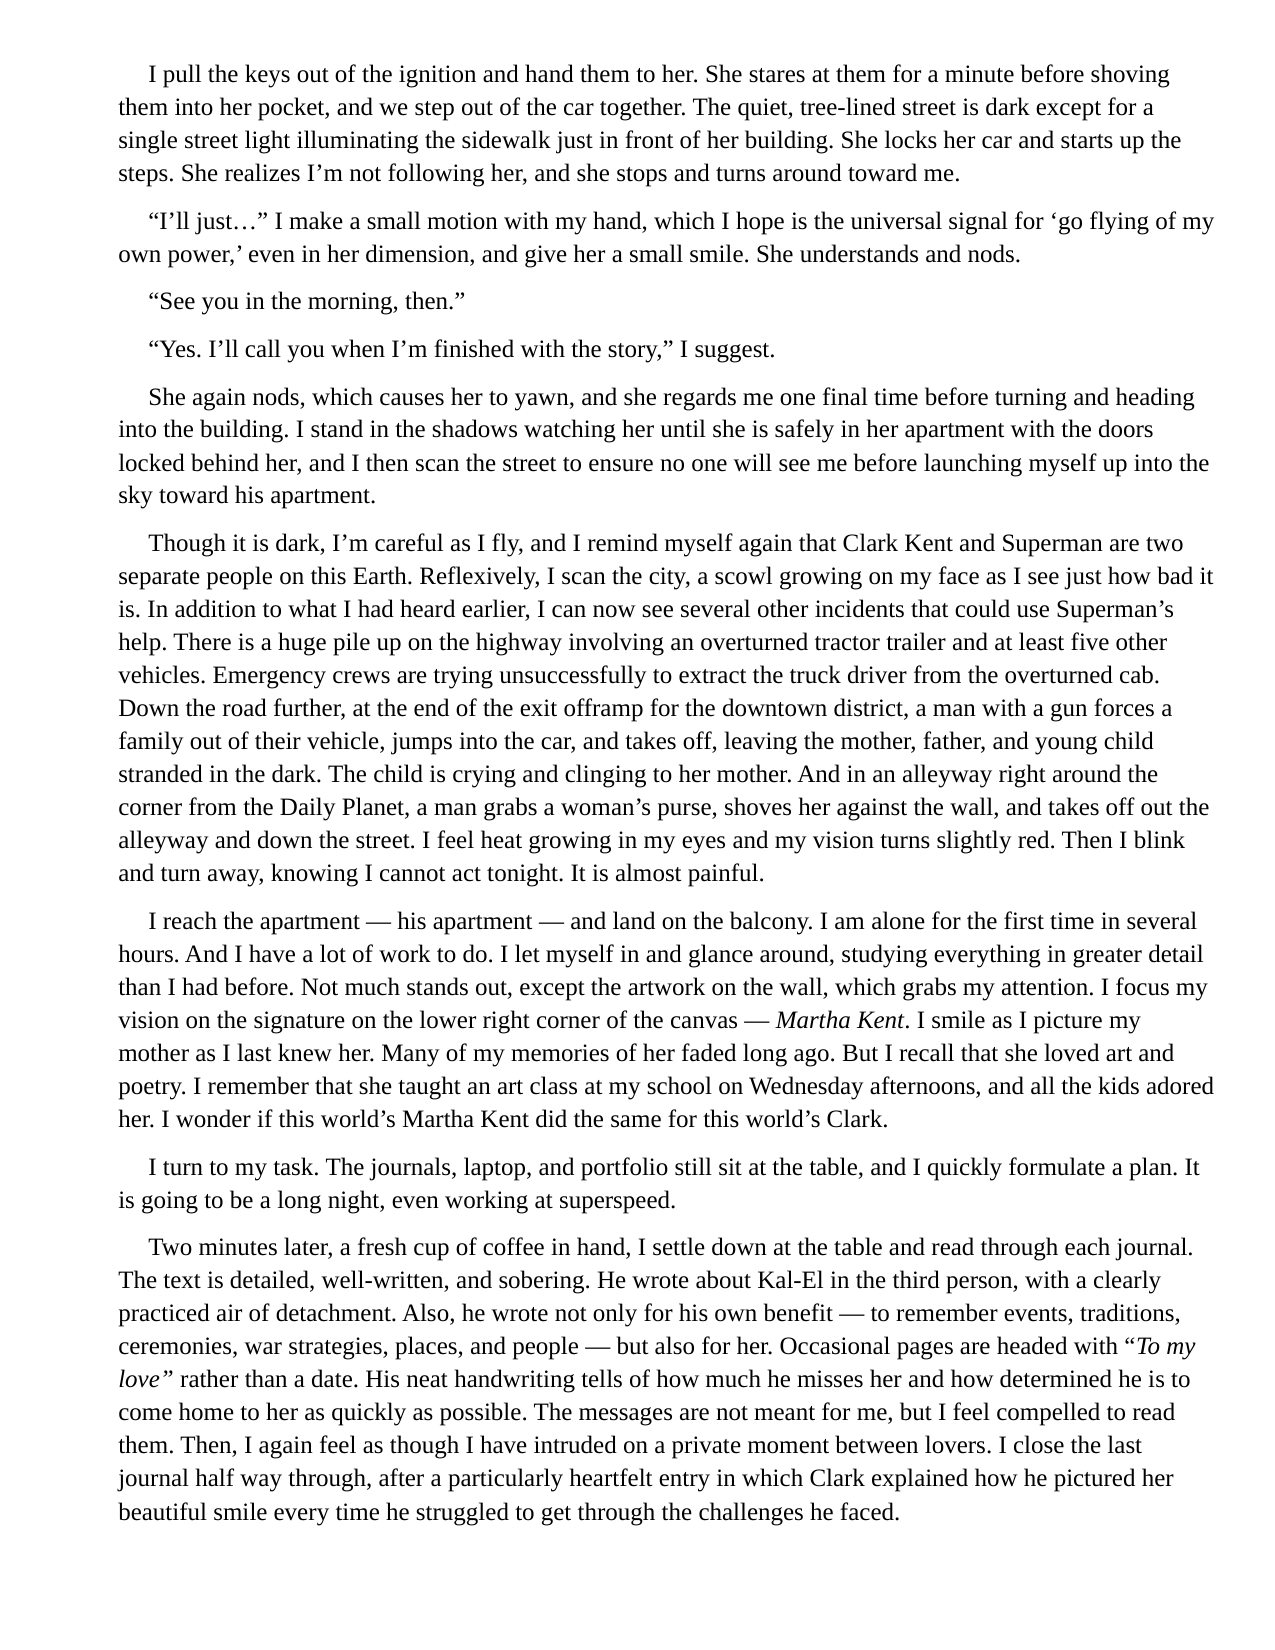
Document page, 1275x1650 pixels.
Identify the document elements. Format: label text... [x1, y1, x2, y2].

text “I’ll just…” I make a small motion with my hand, which I hope is the universal signal for ‘go flying of my own power,’ even in her dimension, and give her a small smile. She understands and nods. [118, 206, 1216, 267]
text I turn to my task. The journals, laptop, and portfolio still sit at the table, and I quickly formulate a plan. It is going to be a long night, even working at superspeed. [118, 1152, 1216, 1213]
text “See you in the morning, then.” [118, 286, 1216, 315]
text I pull the keys out of the ignition and hand them to her. She stares at them for a minute before shoving them into her pocket, and we step out of the car together. The quiet, tree-lined street is dark except for a single street light illuminating the sidewalk just in front of her building. She locks her car and starts up the steps. She realizes I’m not following her, and she stops and turns around toward me. [118, 59, 1216, 187]
text Though it is dark, I’m careful as I fly, and I remind myself again that Clark Kent and Superman are two separate people on this Earth. Reflexively, I scan the city, a scowl growing on my face as I see just how bad it is. In addition to what I had heard earlier, I can now see several other incidents that could use Superman’s help. There is a huge pile up on the highway involving an overturned tractor trailer and at least five other vehicles. Emergency crews are trying unsuccessfully to extract the truck driver from the overturned cab. Down the road further, at the end of the exit offramp for the downtown district, a man with a gun forces a family out of their vehicle, jumps into the car, and takes off, leaving the mother, father, and young child stranded in the dark. The child is crying and clinging to her mother. And in an alleyway right around the corner from the Daily Planet, a man grabs a woman’s purse, shoves her against the wall, and takes off out the alleyway and down the street. I feel heat growing in my eyes and my vision turns slightly red. Then I blink and turn away, knowing I cannot act tonight. It is almost painful. [118, 528, 1216, 887]
text “Yes. I’ll call you when I’m finished with the story,” I suggest. [118, 334, 1216, 363]
text I reach the apartment — his apartment — and land on the balcony. I am alone for the first time in several hours. And I have a lot of work to do. I let myself in and glance around, studying everything in greater detail than I had before. Not much stands out, except the artwork on the wall, which grabs my attention. I focus my vision on the signature on the lower right corner of the canvas — Martha Kent. I smile as I picture my mother as I last knew her. Many of my memories of her faded long ago. But I recall that she loved art and poetry. I remember that she taught an art class at my school on Wednesday afternoons, and all the kids adored her. I wonder if this world’s Martha Kent did the same for this world’s Clark. [118, 906, 1216, 1133]
text She again nods, which causes her to yawn, and she regards me one final time before turning and heading into the building. I stand in the shadows watching her until she is safely in her apartment with the doors locked behind her, and I then scan the street to ensure no one will see me before launching myself up into the sky toward his apartment. [118, 382, 1216, 509]
text Two minutes later, a fresh cup of coffee in hand, I settle down at the table and read through each journal. The text is detailed, well-written, and sobering. He wrote about Kal-El in the third person, with a clearly practiced air of detachment. Also, he wrote not only for his own benefit — to remember events, traditions, ceremonies, war strategies, places, and people — but also for her. Occasional pages are headed with “To my love” rather than a date. His neat handwriting tells of how much he misses her and how determined he is to come home to her as quickly as possible. The messages are not meant for me, but I feel compelled to read them. Then, I again feel as though I have intruded on a private moment between lovers. I close the last journal half way through, after a particularly heartfelt entry in which Clark explained how he pictured her beautiful smile every time he struggled to get through the challenges he faced. [118, 1232, 1216, 1525]
